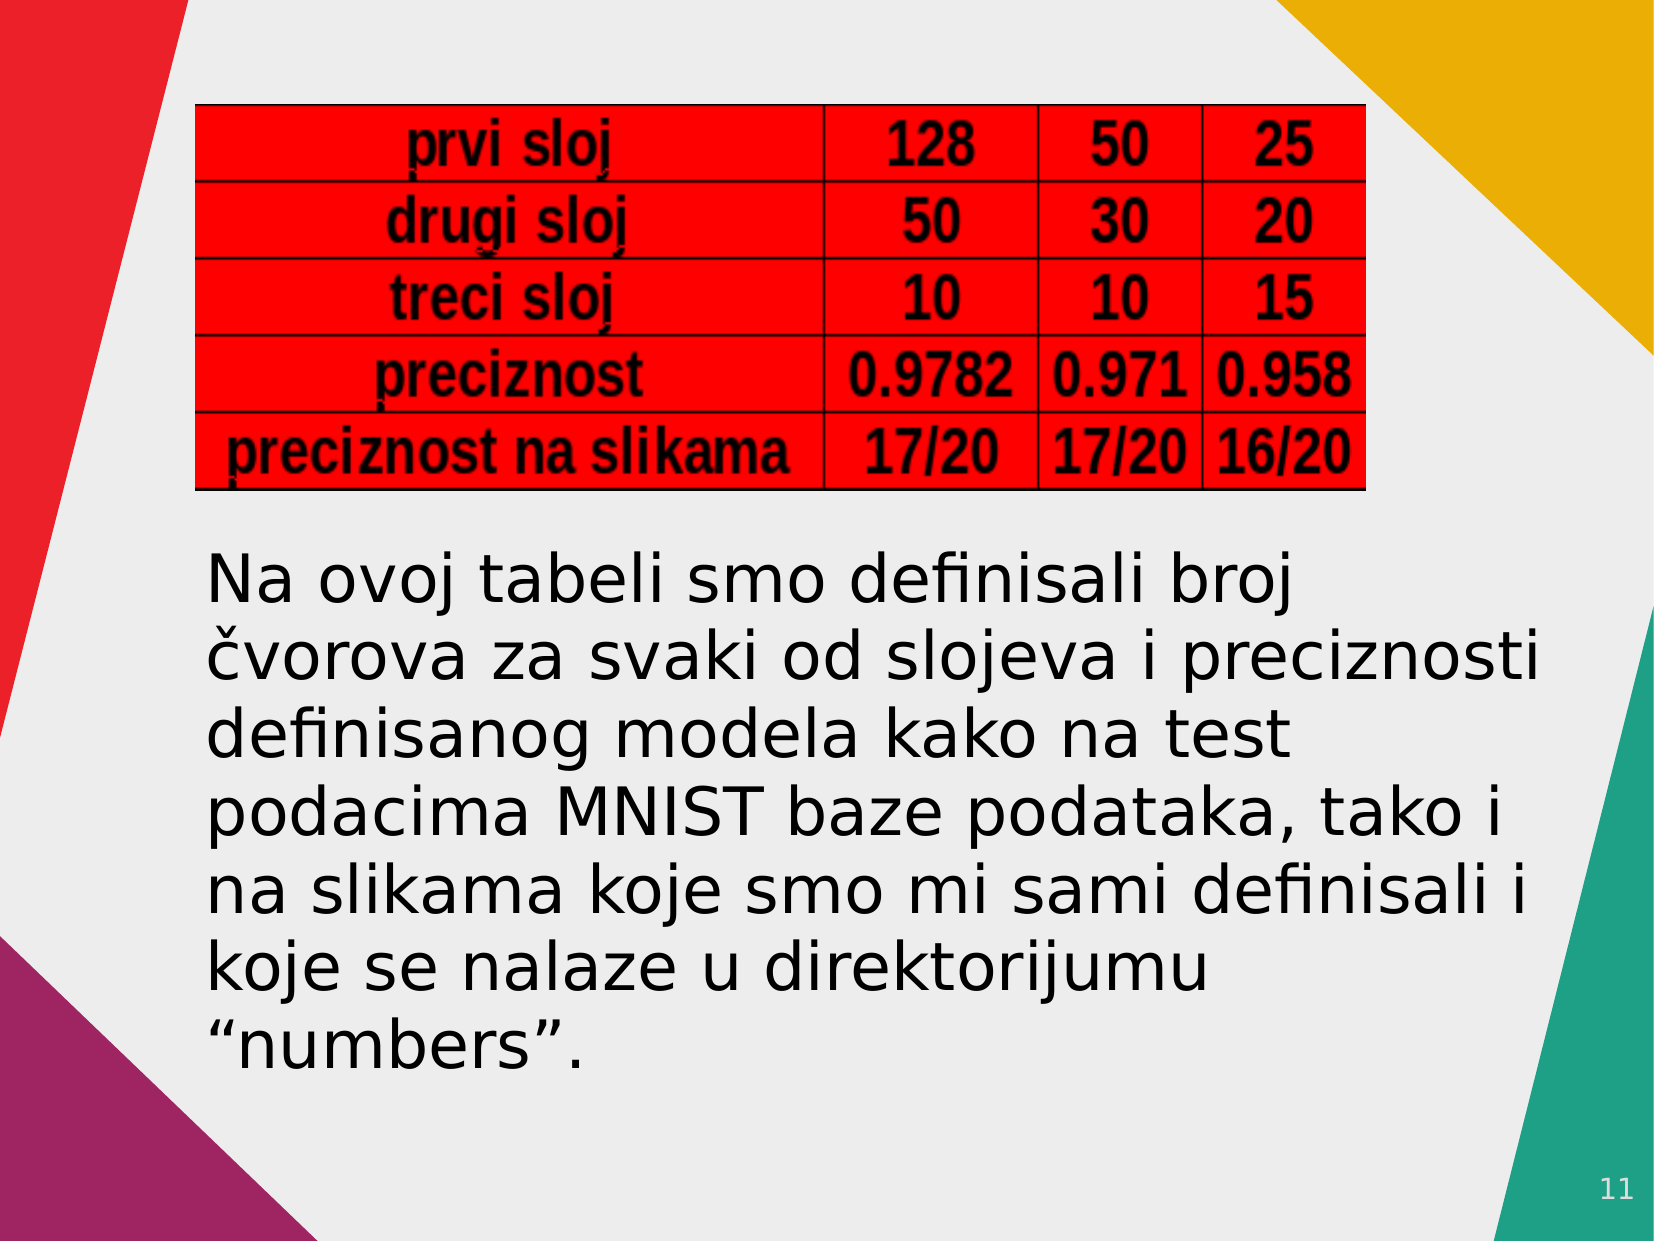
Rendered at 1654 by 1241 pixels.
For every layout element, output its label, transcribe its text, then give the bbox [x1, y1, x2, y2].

list Na ovoj tabeli smo definisali broj čvorova za svaki od slojeva i preciznosti definisanog modela kako na test podacima MNIST baze podataka, tako i na slikama koje smo mi sami definisali i koje se nalaze u direktorijumu “numbers”. [135, 540, 1559, 1241]
picture [195, 104, 1366, 491]
